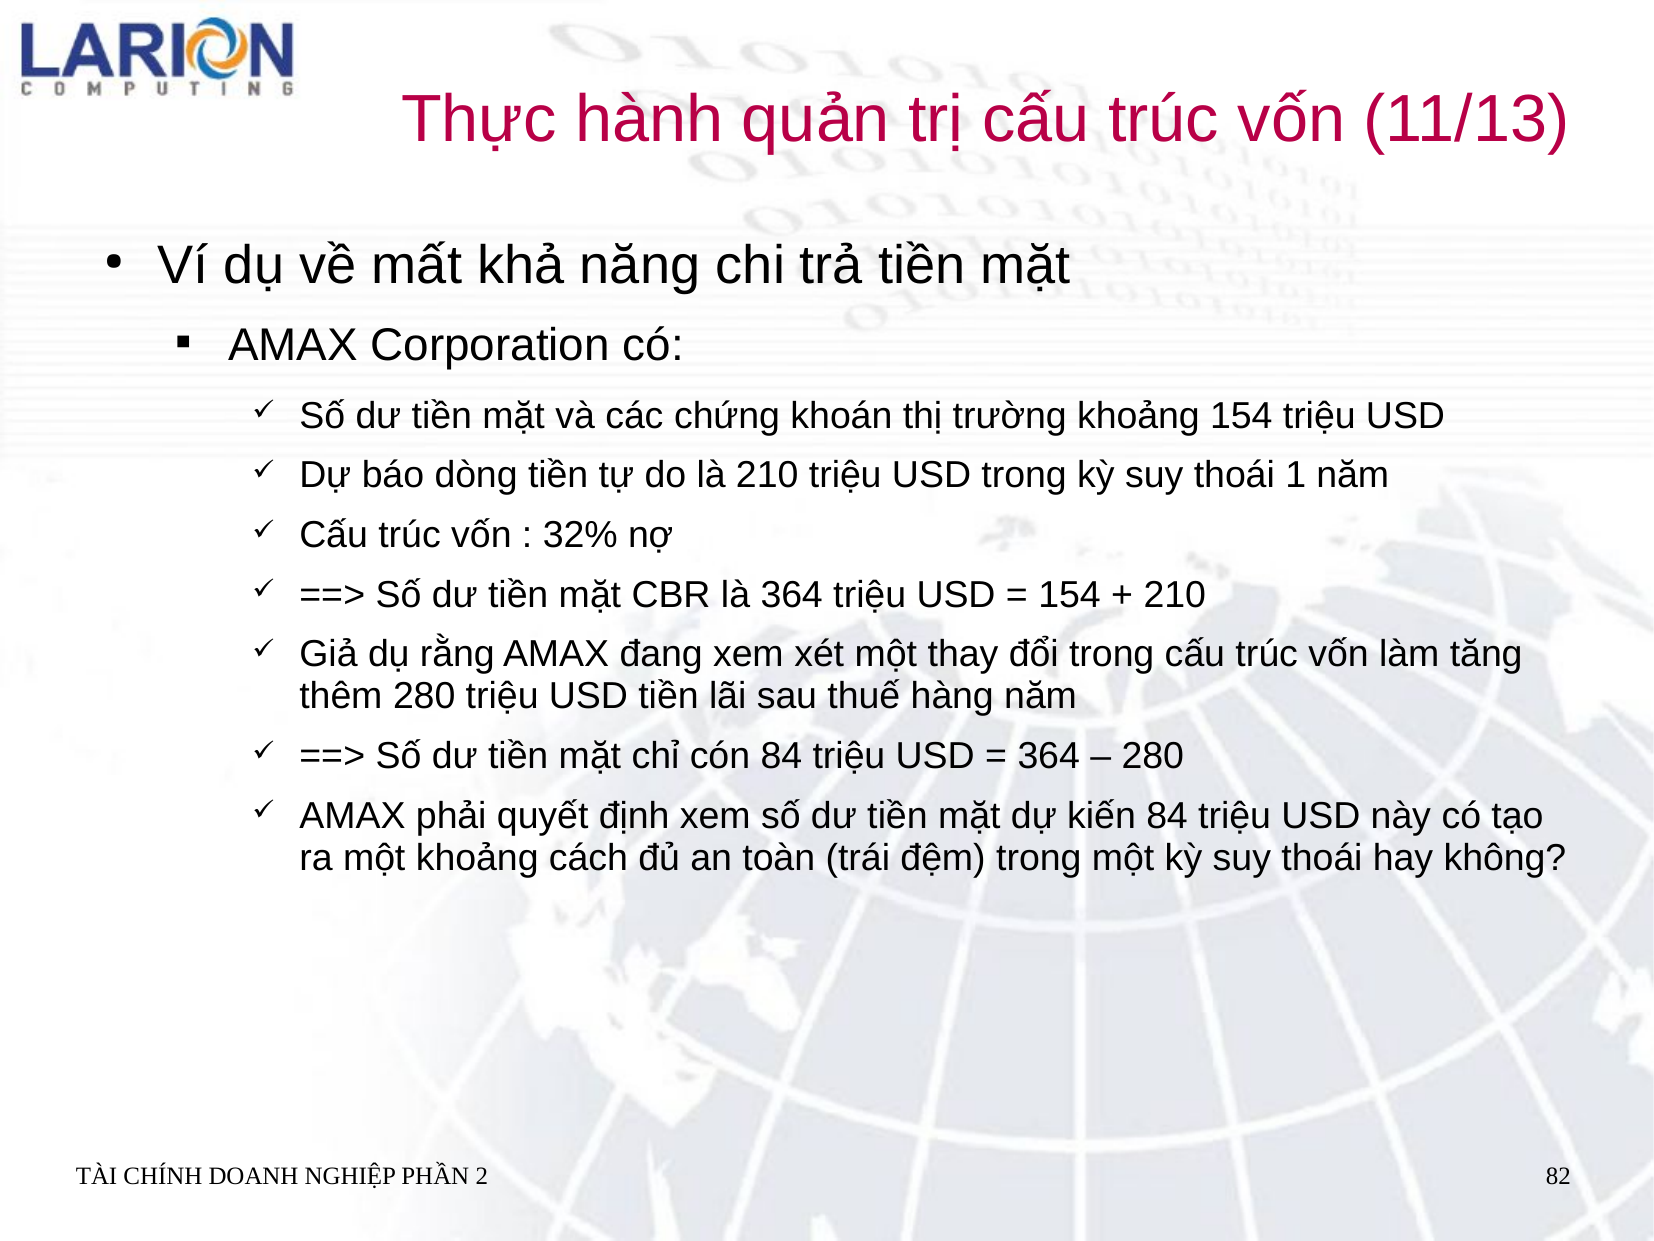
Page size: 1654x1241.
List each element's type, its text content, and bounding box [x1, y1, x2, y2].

list Ví dụ về mất khả năng chi trả tiền mặt AMAX Corporation có: Số dư tiền mặt và các chứng khoán thị trường khoảng 154 triệu USD Dự báo dòng tiền tự do là 210 triệu USD trong kỳ suy thoái 1 năm Cấu trúc vốn : 32% nợ ==> Số dư tiền mặt CBR là 364 triệu USD = 154 + 210 Giả dụ rằng AMAX đang xem xét một thay đổi trong cấu trúc vốn làm tăng thêm 280 triệu USD tiền lãi sau thuế hàng năm ==> Số dư tiền mặt chỉ cón 84 triệu USD = 364 – 280 AMAX phải quyết định xem số dư tiền mặt dự kiến 84 triệu USD này có tạo ra một khoảng cách đủ an toàn (trái đệm) trong một kỳ suy thoái hay không? [86, 234, 1576, 1039]
picture [0, 0, 1654, 1241]
title Thực hành quản trị cấu trúc vốn (11/13) [300, 49, 1571, 188]
